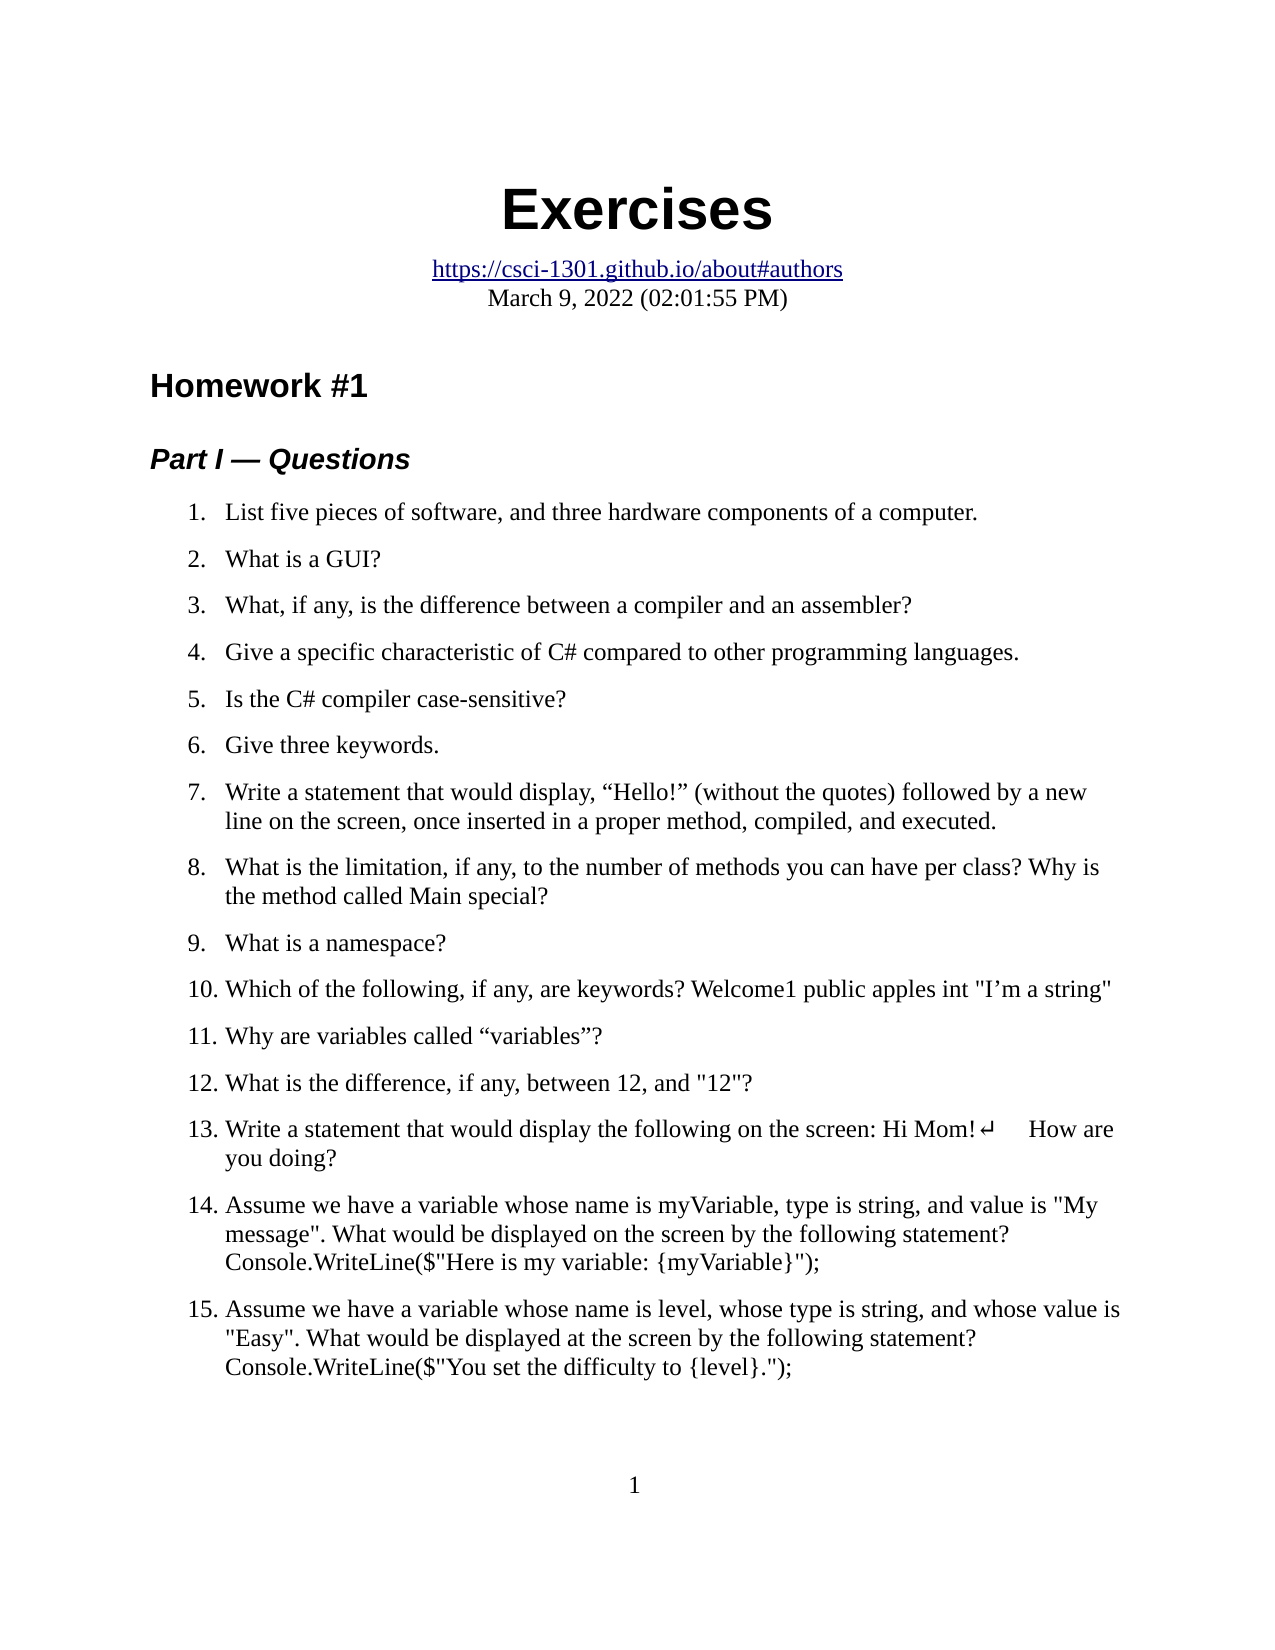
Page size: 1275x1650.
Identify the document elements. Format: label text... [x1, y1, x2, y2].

list What is a GUI? [187, 544, 1125, 572]
list What is a namespace? [187, 928, 1125, 957]
subtitle Part I — Questions [150, 442, 1125, 476]
list Is the C# compiler case-sensitive? [187, 684, 1125, 712]
list Give three keywords. [187, 730, 1125, 759]
list Give a specific characteristic of C# compared to other programming languages. [187, 637, 1125, 666]
list Write a statement that would display, “Hello!” (without the quotes) followed by a new line on the screen, once inserted in a proper method, compiled, and executed. [187, 777, 1125, 834]
text https://csci-1301.github.io/about#authors [150, 254, 1125, 283]
list Assume we have a variable whose name is level, whose type is string, and whose value is "Easy". What would be displayed at the screen by the following statement? Console.WriteLine($"You set the difficulty to {level}."); [187, 1294, 1125, 1380]
title Exercises [150, 175, 1125, 242]
list List five pieces of software, and three hardware components of a computer. [187, 497, 1125, 526]
list What is the difference, if any, between 12, and "12"? [187, 1068, 1125, 1097]
list What is the limitation, if any, to the number of methods you can have per class? Why is the method called Main special? [187, 852, 1125, 910]
text March 9, 2022 (02:01:55 PM) [150, 283, 1125, 312]
list Assume we have a variable whose name is myVariable, type is string, and value is "My message". What would be displayed on the screen by the following statement? Console.WriteLine($"Here is my variable: {myVariable}"); [187, 1190, 1125, 1276]
subtitle Homework #1 [150, 366, 1125, 404]
list Why are variables called “variables”? [187, 1021, 1125, 1050]
list Which of the following, if any, are keywords? Welcome1 public apples int "I’m a string" [187, 974, 1125, 1003]
list What, if any, is the difference between a compiler and an assembler? [187, 590, 1125, 619]
list Write a statement that would display the following on the screen: Hi Mom!↵ How are you doing? [187, 1114, 1125, 1172]
